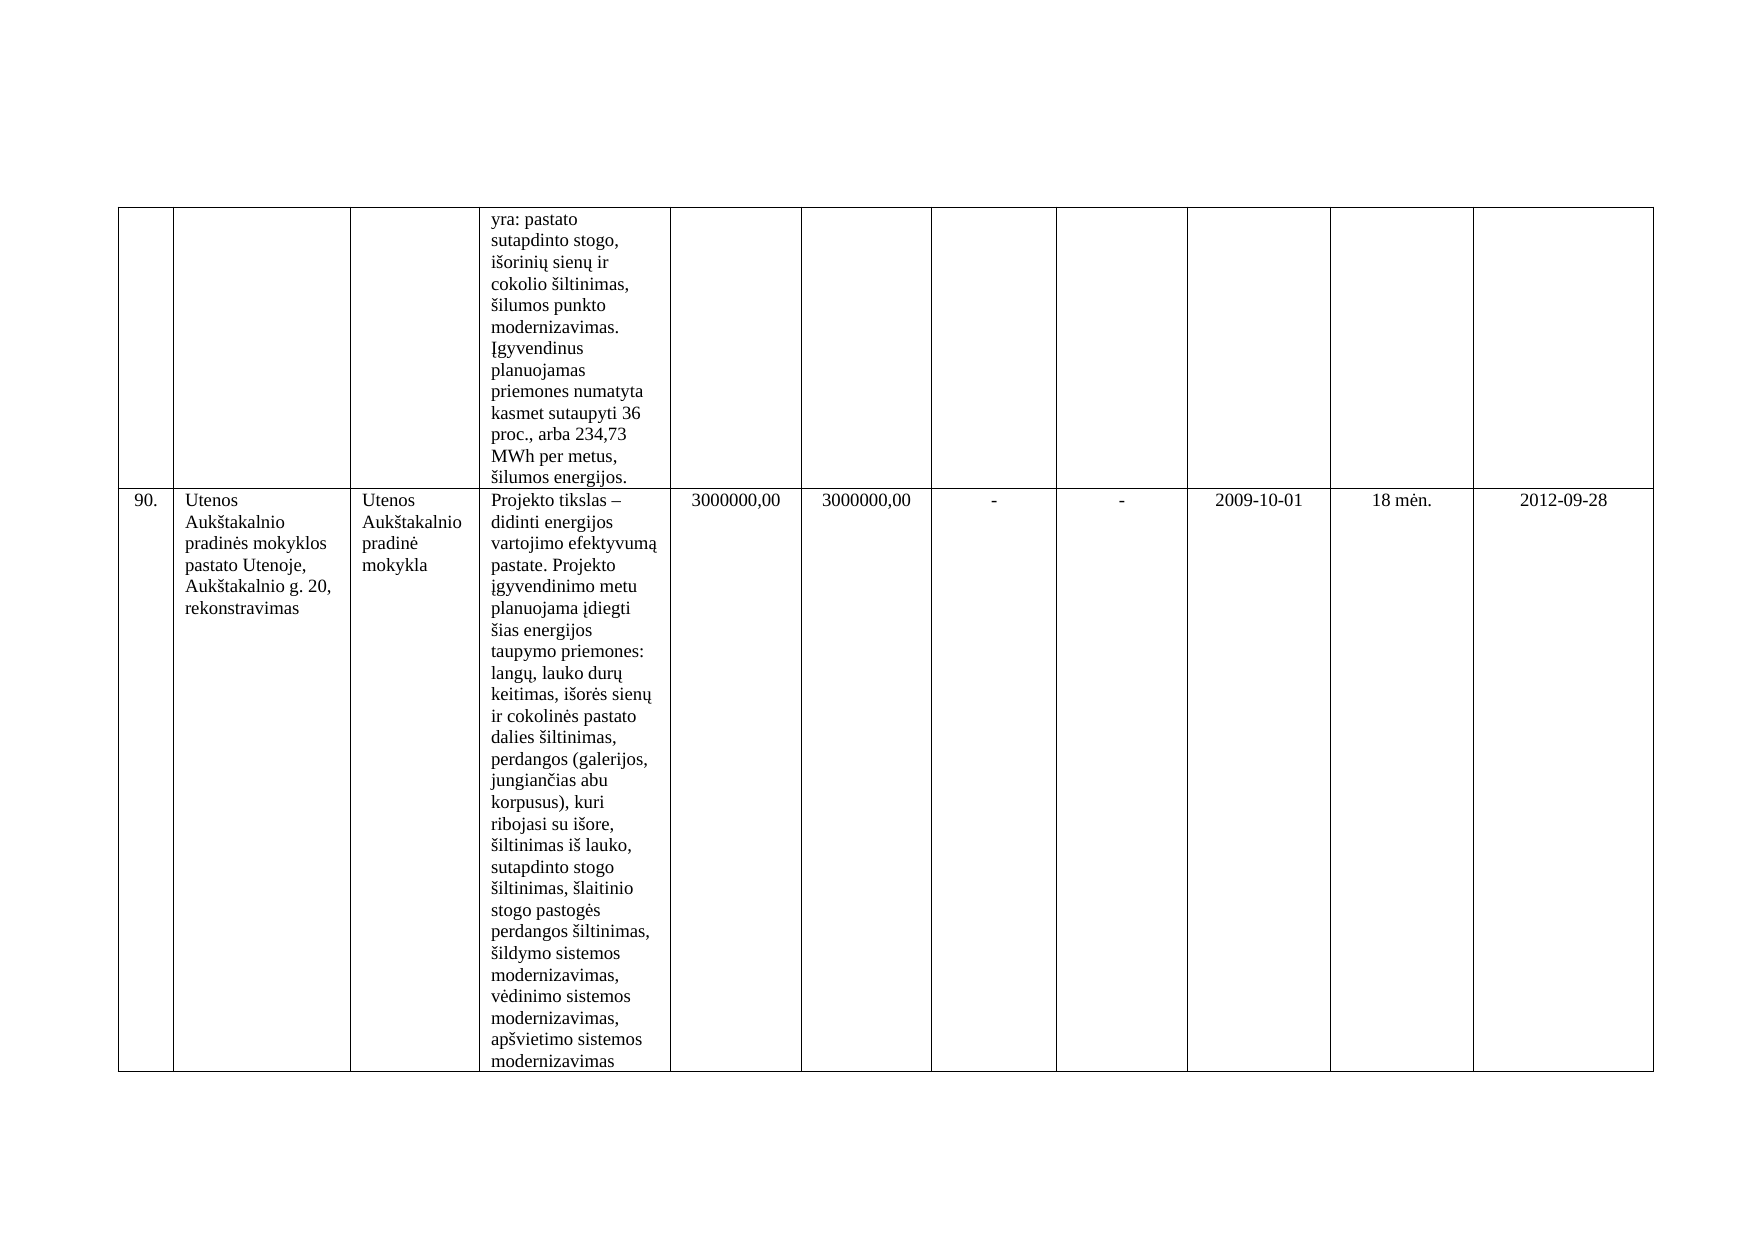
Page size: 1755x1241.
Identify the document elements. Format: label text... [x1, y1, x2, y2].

table_cell [351, 208, 479, 488]
table_cell [1331, 208, 1473, 488]
table_cell 18 mėn. [1331, 489, 1473, 1071]
table_cell [119, 208, 173, 488]
table_cell 3000000,00 [671, 489, 801, 1071]
table_cell [1188, 208, 1330, 488]
table_cell - [932, 208, 1056, 488]
table_cell 2009-10-01 [1188, 489, 1330, 1071]
table_cell yra: pastato sutapdinto stogo, išorinių sienų ir cokolio šiltinimas, šilumos punkto modernizavimas. Įgyvendinus planuojamas priemones numatyta kasmet sutaupyti 36 proc., arba 234,73 MWh per metus, šilumos energijos. [480, 208, 670, 488]
table_cell [1474, 208, 1653, 488]
table_cell [174, 208, 350, 488]
table_cell 2012-09-28 [1474, 489, 1653, 1071]
table_cell - [1057, 489, 1187, 1071]
table_cell 3000000,00 [802, 489, 931, 1071]
table_cell [671, 208, 801, 488]
table_cell [802, 208, 931, 488]
table_cell 90. [119, 489, 173, 1071]
table_cell - [932, 489, 1056, 1071]
table_cell - [1057, 208, 1187, 488]
table_cell Projekto tikslas – didinti energijos vartojimo efektyvumą pastate. Projekto įgyvendinimo metu planuojama įdiegti šias energijos taupymo priemones: langų, lauko durų keitimas, išorės sienų ir cokolinės pastato dalies šiltinimas, perdangos (galerijos, jungiančias abu korpusus), kuri ribojasi su išore, šiltinimas iš lauko, sutapdinto stogo šiltinimas, šlaitinio stogo pastogės perdangos šiltinimas, šildymo sistemos modernizavimas, vėdinimo sistemos modernizavimas, apšvietimo sistemos modernizavimas [480, 489, 670, 1071]
table_cell Utenos Aukštakalnio pradinės mokyklos pastato Utenoje, Aukštakalnio g. 20, rekonstravimas [174, 489, 350, 1071]
table_cell Utenos Aukštakalnio pradinė mokykla [351, 489, 479, 1071]
